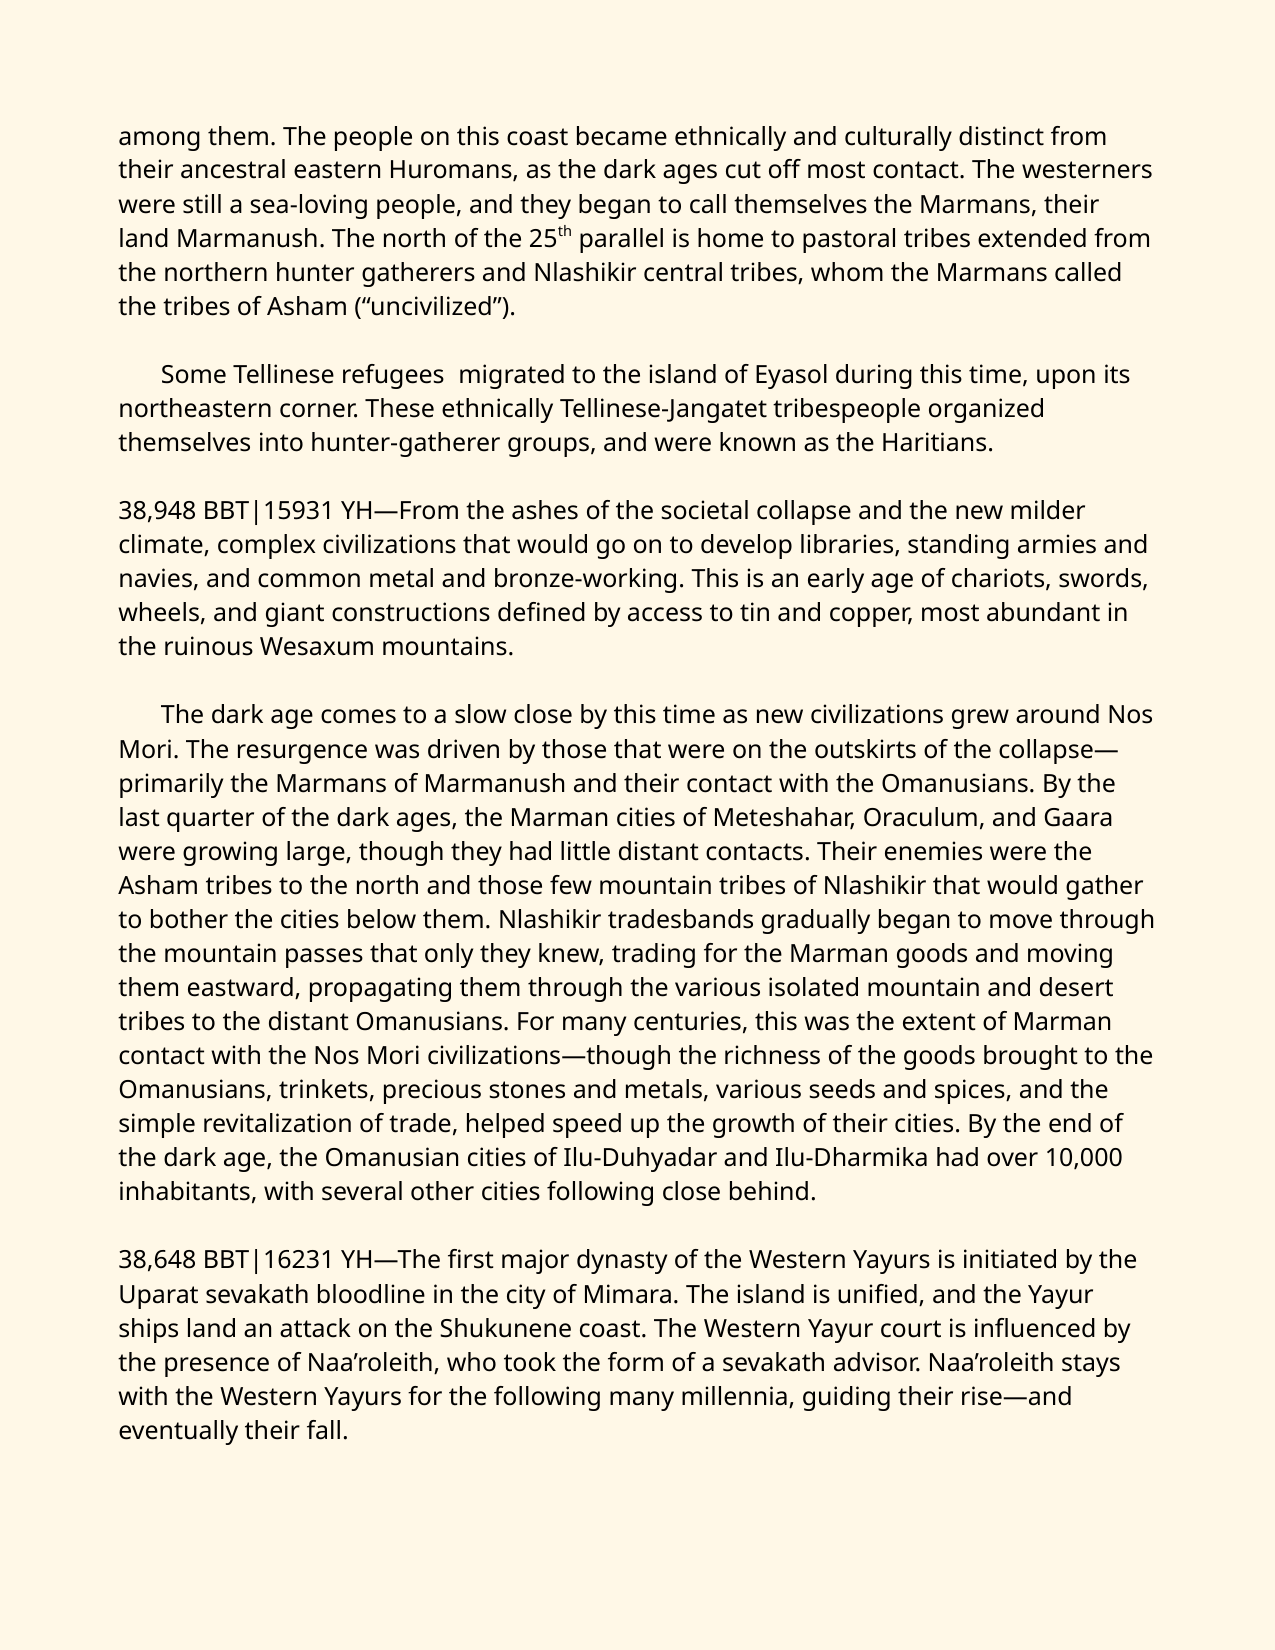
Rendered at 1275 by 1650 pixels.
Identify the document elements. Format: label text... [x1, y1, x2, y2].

text Some Tellinese refugees migrated to the island of Eyasol during this time, upon its northeastern corner. These ethnically Tellinese-Jangatet tribespeople organized themselves into hunter-gatherer groups, and were known as the Haritians. [118, 357, 1157, 459]
text 38,648 BBT|16231 YH—The first major dynasty of the Western Yayurs is initiated by the Uparat sevakath bloodline in the city of Mimara. The island is unified, and the Yayur ships land an attack on the Shukunene coast. The Western Yayur court is influenced by the presence of Naa’roleith, who took the form of a sevakath advisor. Naa’roleith stays with the Western Yayurs for the following many millennia, guiding their rise—and eventually their fall. [118, 1242, 1157, 1447]
text 38,948 BBT|15931 YH—From the ashes of the societal collapse and the new milder climate, complex civilizations that would go on to develop libraries, standing armies and navies, and common metal and bronze-working. This is an early age of chariots, swords, wheels, and giant constructions defined by access to tin and copper, most abundant in the ruinous Wesaxum mountains. [118, 493, 1157, 663]
text The dark age comes to a slow close by this time as new civilizations grew around Nos Mori. The resurgence was driven by those that were on the outskirts of the collapse—primarily the Marmans of Marmanush and their contact with the Omanusians. By the last quarter of the dark ages, the Marman cities of Meteshahar, Oraculum, and Gaara were growing large, though they had little distant contacts. Their enemies were the Asham tribes to the north and those few mountain tribes of Nlashikir that would gather to bother the cities below them. Nlashikir tradesbands gradually began to move through the mountain passes that only they knew, trading for the Marman goods and moving them eastward, propagating them through the various isolated mountain and desert tribes to the distant Omanusians. For many centuries, this was the extent of Marman contact with the Nos Mori civilizations—though the richness of the goods brought to the Omanusians, trinkets, precious stones and metals, various seeds and spices, and the simple revitalization of trade, helped speed up the growth of their cities. By the end of the dark age, the Omanusian cities of Ilu-Duhyadar and Ilu-Dharmika had over 10,000 inhabitants, with several other cities following close behind. [118, 697, 1157, 1208]
text among them. The people on this coast became ethnically and culturally distinct from their ancestral eastern Huromans, as the dark ages cut off most contact. The westerners were still a sea-loving people, and they began to call themselves the Marmans, their land Marmanush. The north of the 25th parallel is home to pastoral tribes extended from the northern hunter gatherers and Nlashikir central tribes, whom the Marmans called the tribes of Asham (“uncivilized”). [118, 118, 1157, 322]
